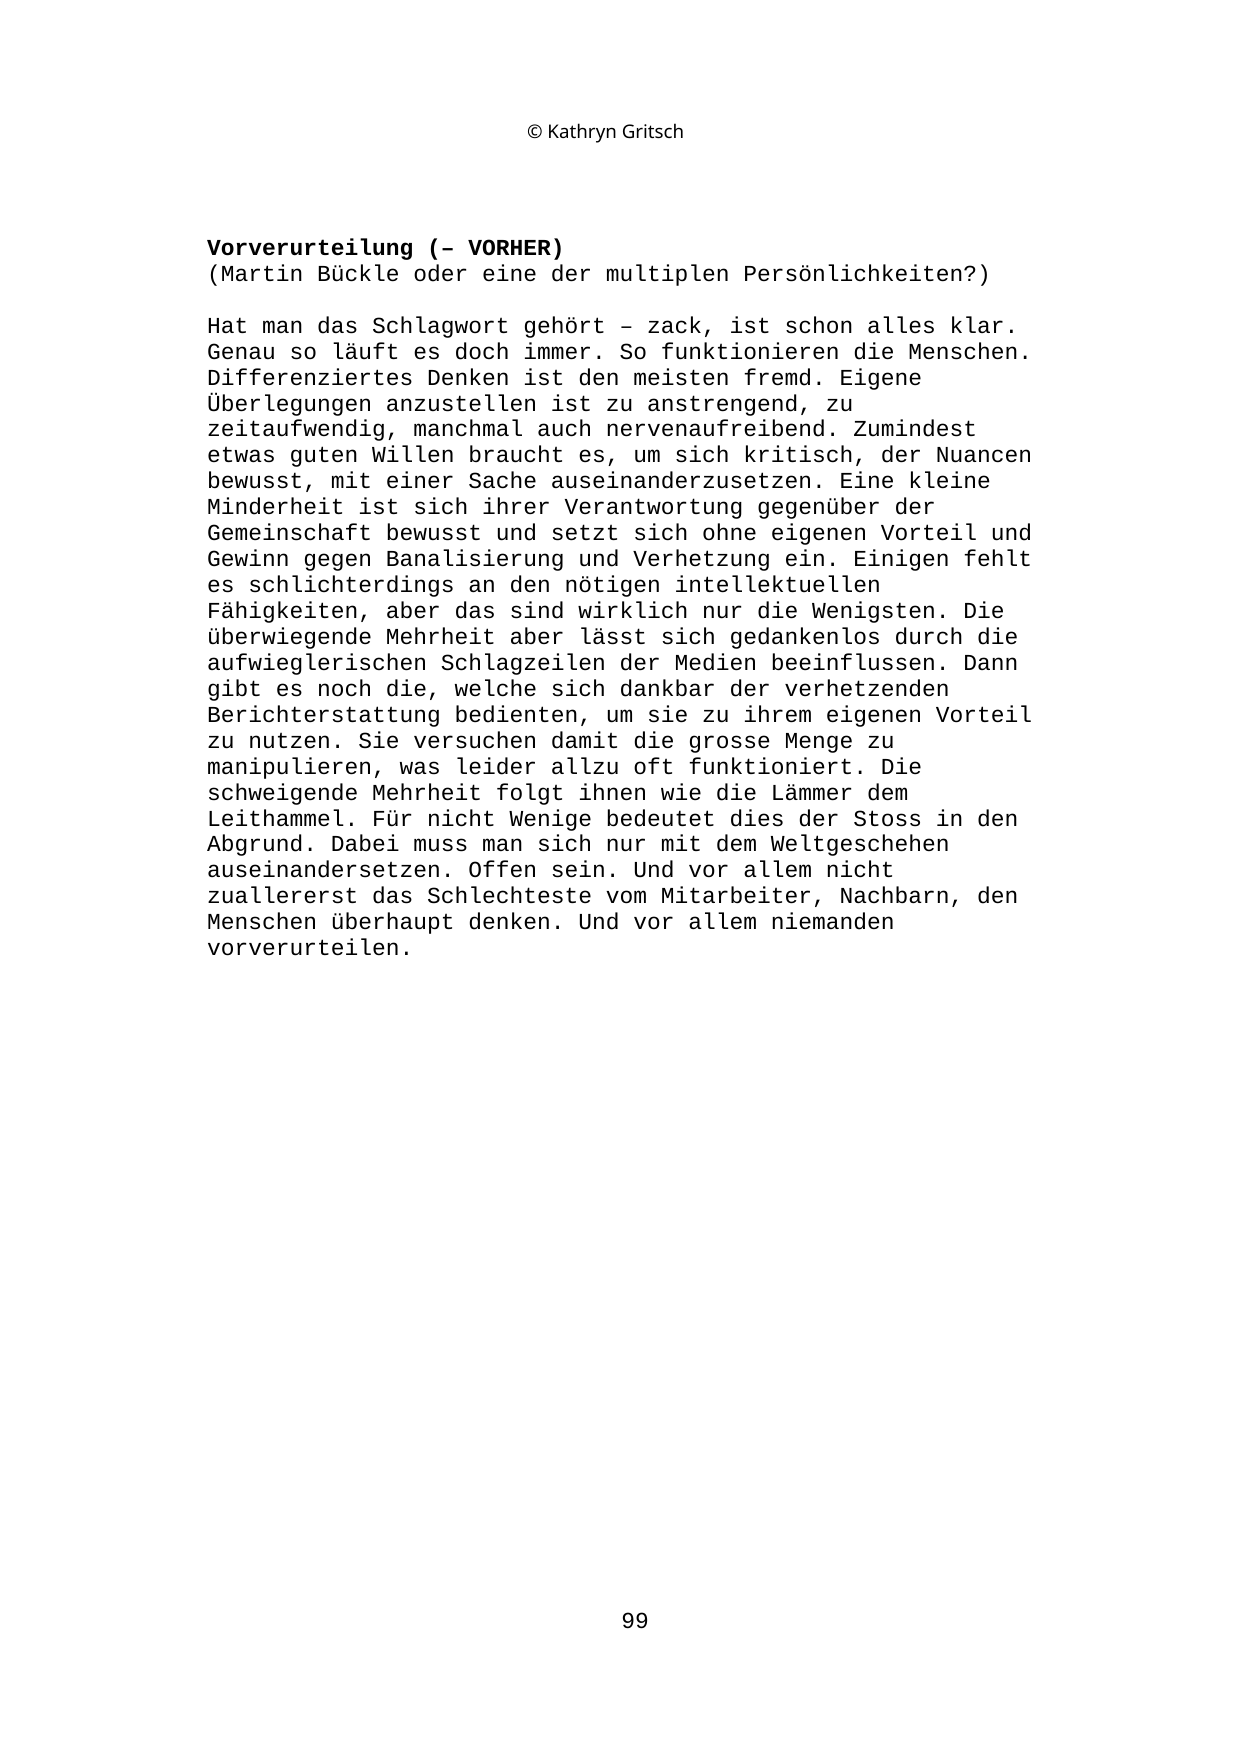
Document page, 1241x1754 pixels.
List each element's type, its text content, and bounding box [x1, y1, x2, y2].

text Vorverurteilung (– VORHER) [207, 236, 1034, 262]
text Hat man das Schlagwort gehört – zack, ist schon alles klar. Genau so läuft es doch immer. So funktionieren die Menschen. Differenziertes Denken ist den meisten fremd. Eigene Überlegungen anzustellen ist zu anstrengend, zu zeitaufwendig, manchmal auch nervenaufreibend. Zumindest etwas guten Willen braucht es, um sich kritisch, der Nuancen bewusst, mit einer Sache auseinanderzusetzen. Eine kleine Minderheit ist sich ihrer Verantwortung gegenüber der Gemeinschaft bewusst und setzt sich ohne eigenen Vorteil und Gewinn gegen Banalisierung und Verhetzung ein. Einigen fehlt es schlichterdings an den nötigen intellektuellen Fähigkeiten, aber das sind wirklich nur die Wenigsten. Die überwiegende Mehrheit aber lässt sich gedankenlos durch die aufwieglerischen Schlagzeilen der Medien beeinflussen. Dann gibt es noch die, welche sich dankbar der verhetzenden Berichterstattung bedienten, um sie zu ihrem eigenen Vorteil zu nutzen. Sie versuchen damit die grosse Menge zu manipulieren, was leider allzu oft funktioniert. Die schweigende Mehrheit folgt ihnen wie die Lämmer dem Leithammel. Für nicht Wenige bedeutet dies der Stoss in den Abgrund. Dabei muss man sich nur mit dem Weltgeschehen auseinandersetzen. Offen sein. Und vor allem nicht zuallererst das Schlechteste vom Mitarbeiter, Nachbarn, den Menschen überhaupt denken. Und vor allem niemanden vorverurteilen. [207, 314, 1034, 962]
text (Martin Bückle oder eine der multiplen Persönlichkeiten?) [207, 262, 1034, 288]
